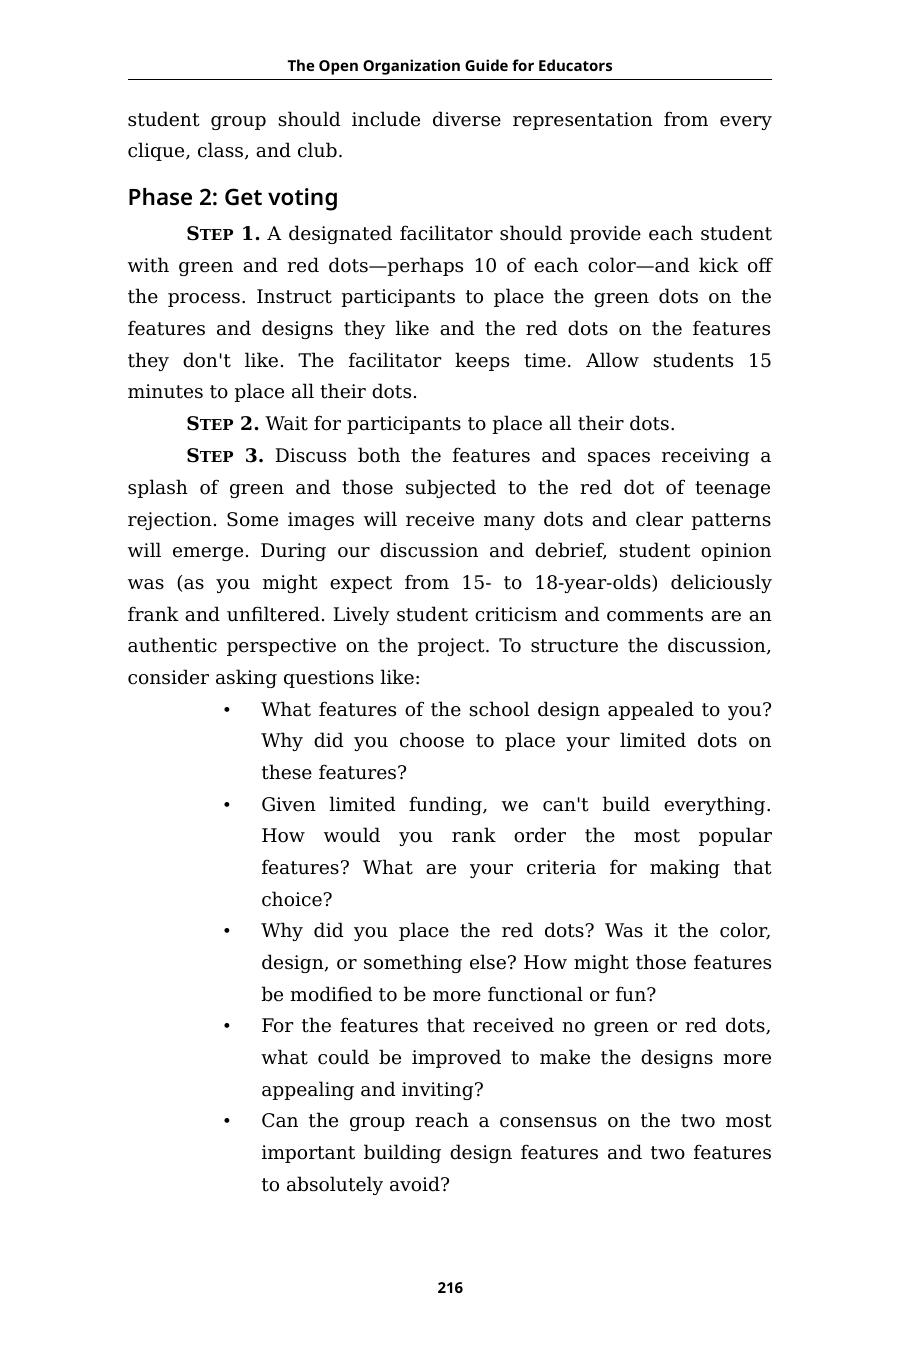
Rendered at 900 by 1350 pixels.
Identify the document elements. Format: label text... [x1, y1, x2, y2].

text Step 1. A designated facilitator should provide each student with green and red dots—perhaps 10 of each color—and kick off the process. Instruct participants to place the green dots on the features and designs they like and the red dots on the features they don't like. The facilitator keeps time. Allow students 15 minutes to place all their dots. [127, 223, 772, 403]
list What features of the school design appealed to you? Why did you choose to place your limited dots on these features? [223, 699, 772, 784]
subtitle Phase 2: Get voting [127, 184, 772, 211]
text Step 2. Wait for participants to place all their dots. [127, 413, 772, 435]
list Why did you place the red dots? Was it the color, design, or something else? How might those features be modified to be more functional or fun? [223, 920, 772, 1006]
list Can the group reach a consensus on the two most important building design features and two features to absolutely avoid? [223, 1110, 772, 1196]
text Step 3. Discuss both the features and spaces receiving a splash of green and those subjected to the red dot of teenage rejection. Some images will receive many dots and clear patterns will emerge. During our discussion and debrief, student opinion was (as you might expect from 15- to 18-year-olds) deliciously frank and unfiltered. Lively student criticism and comments are an authentic perspective on the project. To structure the discussion, consider asking questions like: [127, 445, 772, 689]
list For the features that received no green or red dots, what could be improved to make the designs more appealing and inviting? [223, 1015, 772, 1101]
list Given limited funding, we can't build everything. How would you rank order the most popular features? What are your criteria for making that choice? [223, 794, 772, 911]
text student group should include diverse representation from every clique, class, and club. [127, 109, 772, 162]
